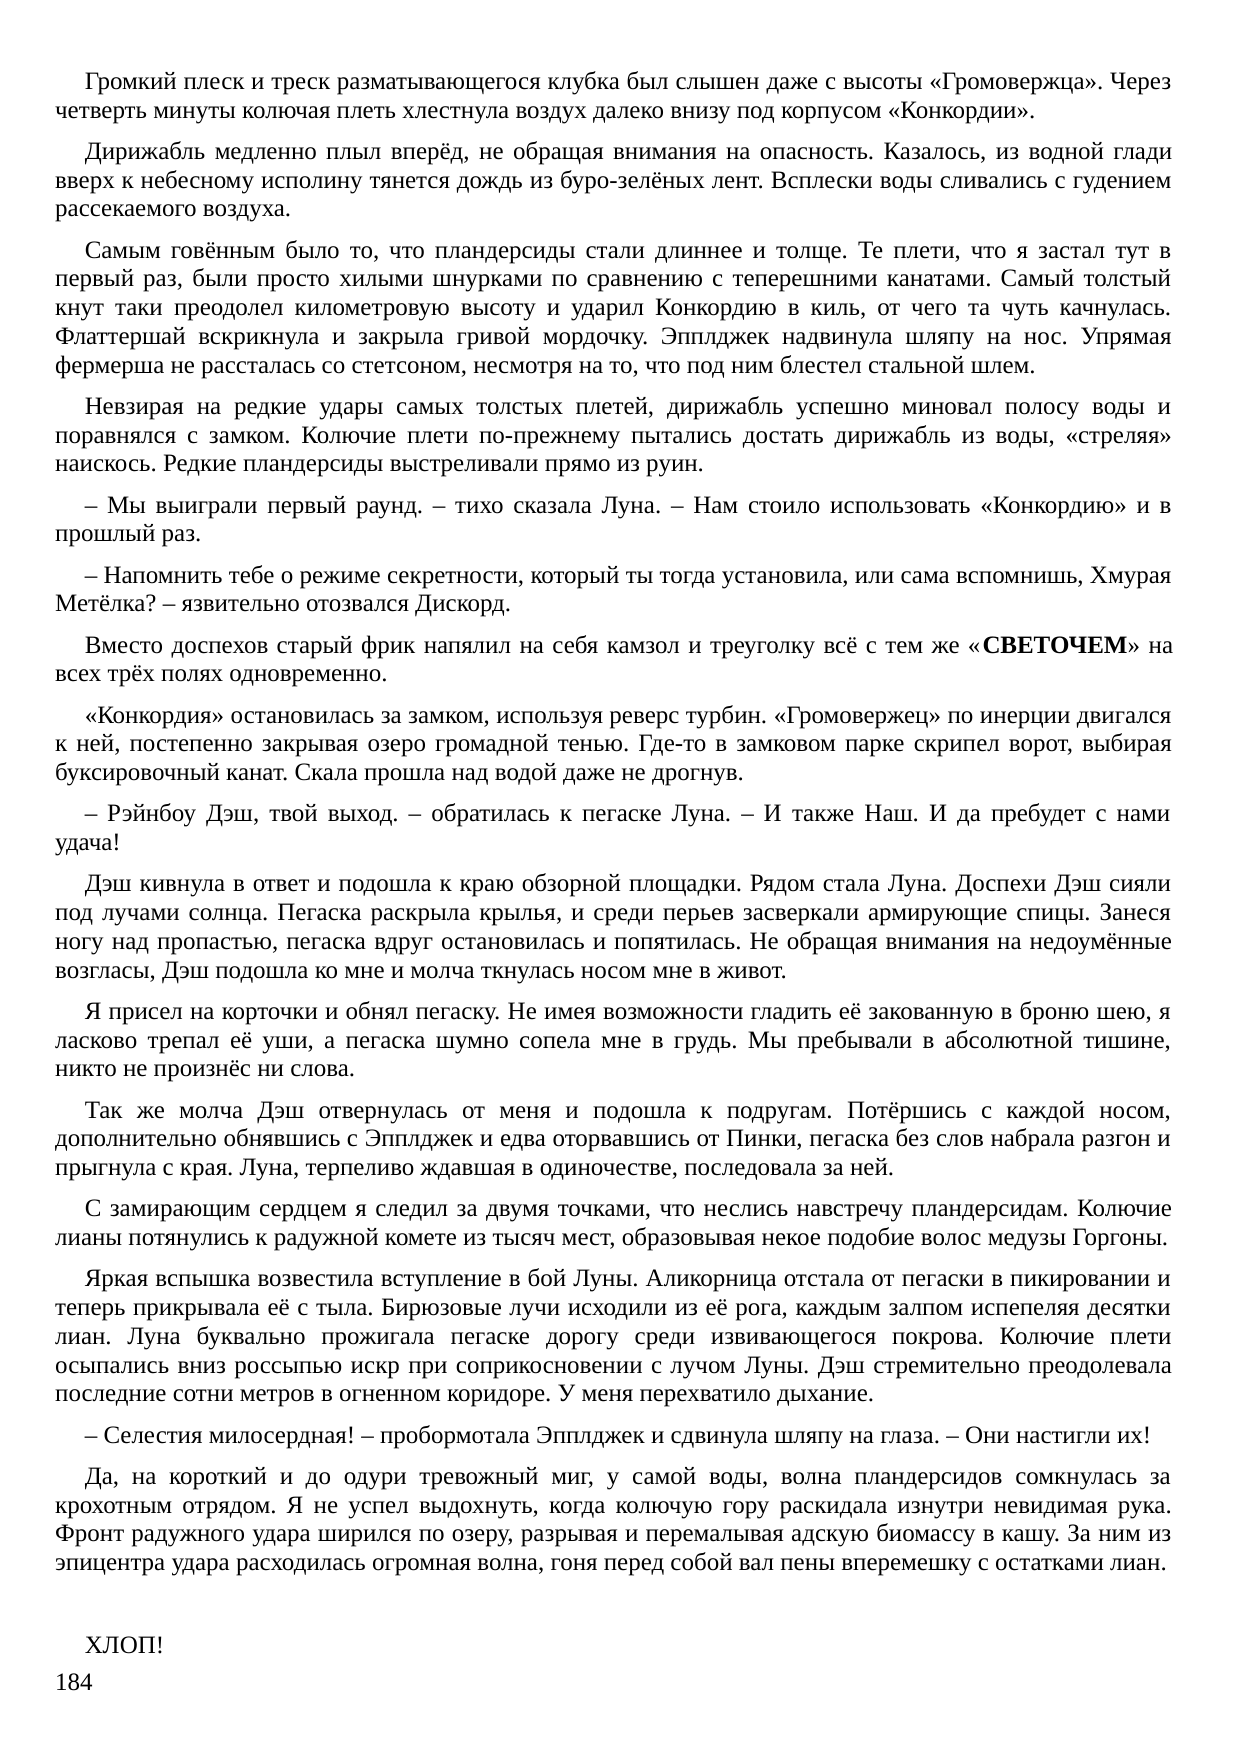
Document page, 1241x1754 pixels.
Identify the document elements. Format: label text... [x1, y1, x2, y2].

text С замирающим сердцем я следил за двумя точками, что неслись навстречу пландерсидам. Колючие лианы потянулись к радужной комете из тысяч мест, образовывая некое подобие волос медузы Горгоны. [55, 1193, 1173, 1251]
text Да, на короткий и до одури тревожный миг, у самой воды, волна пландерсидов сомкнулась за крохотным отрядом. Я не успел выдохнуть, когда колючую гору раскидала изнутри невидимая рука. Фронт радужного удара ширился по озеру, разрывая и перемалывая адскую биомассу в кашу. За ним из эпицентра удара расходилась огромная волна, гоня перед собой вал пены вперемешку с остатками лиан. [55, 1461, 1173, 1576]
text – Напомнить тебе о режиме секретности, который ты тогда установила, или сама вспомнишь, Хмурая Метёлка? – язвительно отозвался Дискорд. [55, 560, 1173, 617]
text «Конкордия» остановилась за замком, используя реверс турбин. «Громовержец» по инерции двигался к ней, постепенно закрывая озеро громадной тенью. Где-то в замковом парке скрипел ворот, выбирая буксировочный канат. Скала прошла над водой даже не дрогнув. [55, 700, 1173, 786]
text Дэш кивнула в ответ и подошла к краю обзорной площадки. Рядом стала Луна. Доспехи Дэш сияли под лучами солнца. Пегаска раскрыла крылья, и среди перьев засверкали армирующие спицы. Занеся ногу над пропастью, пегаска вдруг остановилась и попятилась. Не обращая внимания на недоумённые возгласы, Дэш подошла ко мне и молча ткнулась носом мне в живот. [55, 868, 1173, 983]
text – Мы выиграли первый раунд. – тихо сказала Луна. – Нам стоило использовать «Конкордию» и в прошлый раз. [55, 490, 1173, 547]
text Вместо доспехов старый фрик напялил на себя камзол и треуголку всё с тем же «СВЕТОЧЕМ» на всех трёх полях одновременно. [55, 630, 1173, 687]
text Я присел на корточки и обнял пегаску. Не имея возможности гладить её закованную в броню шею, я ласково трепал её уши, а пегаска шумно сопела мне в грудь. Мы пребывали в абсолютной тишине, никто не произнёс ни слова. [55, 996, 1173, 1082]
text Невзирая на редкие удары самых толстых плетей, дирижабль успешно миновал полосу воды и поравнялся с замком. Колючие плети по-прежнему пытались достать дирижабль из воды, «стреляя» наискось. Редкие пландерсиды выстреливали прямо из руин. [55, 391, 1173, 477]
text ХЛОП! [55, 1630, 1173, 1658]
text Так же молча Дэш отвернулась от меня и подошла к подругам. Потёршись с каждой носом, дополнительно обнявшись с Эпплджек и едва оторвавшись от Пинки, пегаска без слов набрала разгон и прыгнула с края. Луна, терпеливо ждавшая в одиночестве, последовала за ней. [55, 1095, 1173, 1181]
text – Селестия милосердная! – пробормотала Эпплджек и сдвинула шляпу на глаза. – Они настигли их! [55, 1420, 1173, 1448]
text – Рэйнбоу Дэш, твой выход. – обратилась к пегаске Луна. – И также Наш. И да пребудет с нами удача! [55, 798, 1173, 856]
text Громкий плеск и треск разматывающегося клубка был слышен даже с высоты «Громовержца». Через четверть минуты колючая плеть хлестнула воздух далеко внизу под корпусом «Конкордии». [55, 66, 1173, 123]
text Яркая вспышка возвестила вступление в бой Луны. Аликорница отстала от пегаски в пикировании и теперь прикрывала её с тыла. Бирюзовые лучи исходили из её рога, каждым залпом испепеляя десятки лиан. Луна буквально прожигала пегаске дорогу среди извивающегося покрова. Колючие плети осыпались вниз россыпью искр при соприкосновении с лучом Луны. Дэш стремительно преодолевала последние сотни метров в огненном коридоре. У меня перехватило дыхание. [55, 1263, 1173, 1407]
text Самым говённым было то, что пландерсиды стали длиннее и толще. Те плети, что я застал тут в первый раз, были просто хилыми шнурками по сравнению с теперешними канатами. Самый толстый кнут таки преодолел километровую высоту и ударил Конкордию в киль, от чего та чуть качнулась. Флаттершай вскрикнула и закрыла гривой мордочку. Эпплджек надвинула шляпу на нос. Упрямая фермерша не рассталась со стетсоном, несмотря на то, что под ним блестел стальной шлем. [55, 235, 1173, 378]
text Дирижабль медленно плыл вперёд, не обращая внимания на опасность. Казалось, из водной глади вверх к небесному исполину тянется дождь из буро-зелёных лент. Всплески воды сливались с гудением рассекаемого воздуха. [55, 136, 1173, 222]
